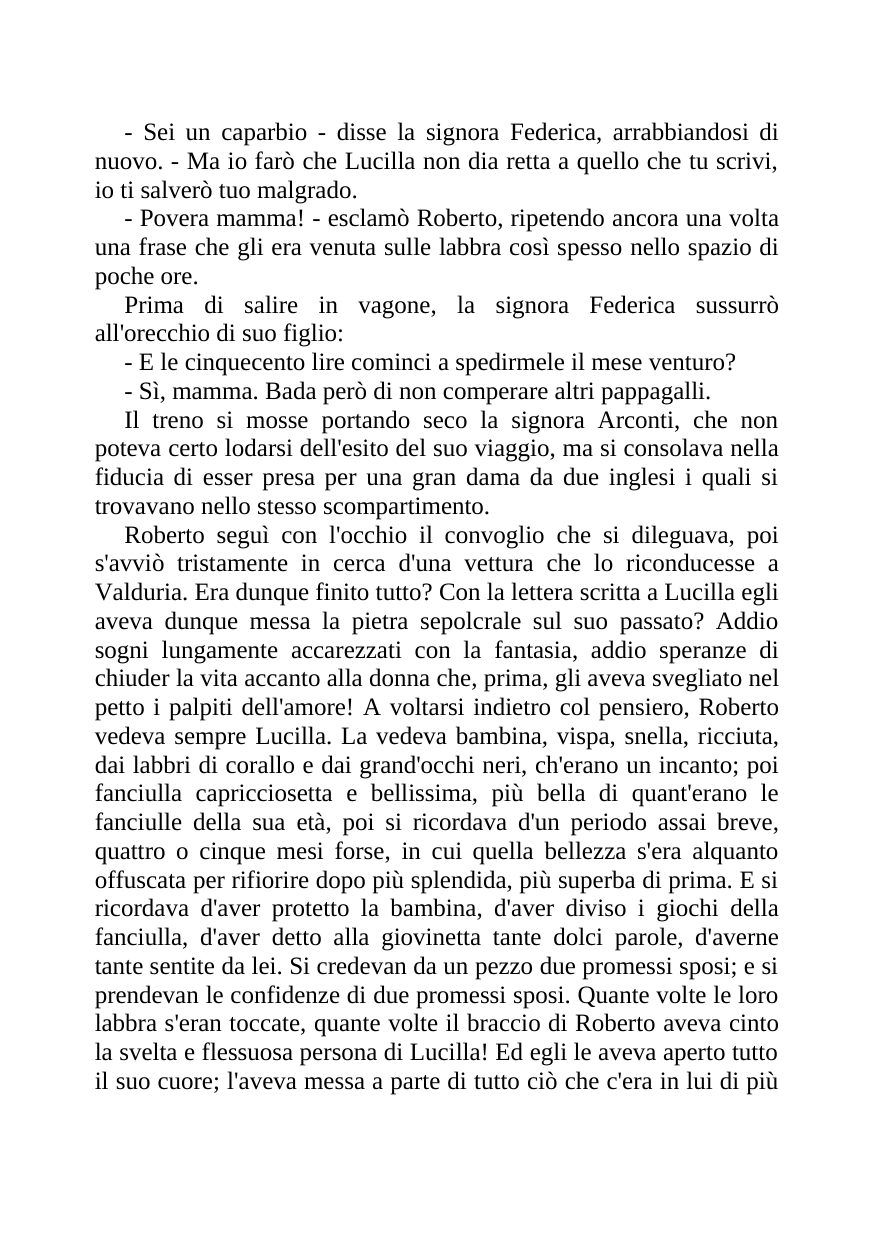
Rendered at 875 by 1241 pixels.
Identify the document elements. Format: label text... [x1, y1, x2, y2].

text Il treno si mosse portando seco la signora Arconti, che non poteva certo lodarsi dell'esito del suo viaggio, ma si consolava nella fiducia di esser presa per una gran dama da due inglesi i quali si trovavano nello stesso scompartimento. [94, 405, 779, 520]
text - Sei un caparbio - disse la signora Federica, arrabbiandosi di nuovo. - Ma io farò che Lucilla non dia retta a quello che tu scrivi, io ti salverò tuo malgrado. [94, 117, 779, 203]
text - E le cinquecento lire cominci a spedirmele il mese venturo? [94, 347, 779, 376]
text - Povera mamma! - esclamò Roberto, ripetendo ancora una volta una frase che gli era venuta sulle labbra così spesso nello spazio di poche ore. [94, 203, 779, 290]
text - Sì, mamma. Bada però di non comperare altri pappagalli. [94, 376, 779, 405]
text Prima di salire in vagone, la signora Federica sussurrò all'orecchio di suo figlio: [94, 290, 779, 347]
text Roberto seguì con l'occhio il convoglio che si dileguava, poi s'avviò tristamente in cerca d'una vettura che lo riconducesse a Valduria. Era dunque finito tutto? Con la lettera scritta a Lucilla egli aveva dunque messa la pietra sepolcrale sul suo passato? Addio sogni lungamente accarezzati con la fantasia, addio speranze di chiuder la vita accanto alla donna che, prima, gli aveva svegliato nel petto i palpiti dell'amore! A voltarsi indietro col pensiero, Roberto vedeva sempre Lucilla. La vedeva bambina, vispa, snella, ricciuta, dai labbri di corallo e dai grand'occhi neri, ch'erano un incanto; poi fanciulla capricciosetta e bellissima, più bella di quant'erano le fanciulle della sua età, poi si ricordava d'un periodo assai breve, quattro o cinque mesi forse, in cui quella bellezza s'era alquanto offuscata per rifiorire dopo più splendida, più superba di prima. E si ricordava d'aver protetto la bambina, d'aver diviso i giochi della fanciulla, d'aver detto alla giovinetta tante dolci parole, d'averne tante sentite da lei. Si credevan da un pezzo due promessi sposi; e si prendevan le confidenze di due promessi sposi. Quante volte le loro labbra s'eran toccate, quante volte il braccio di Roberto aveva cinto la svelta e flessuosa persona di Lucilla! Ed egli le aveva aperto tutto il suo cuore; l'aveva messa a parte di tutto ciò che c'era in lui di più [94, 520, 779, 1095]
